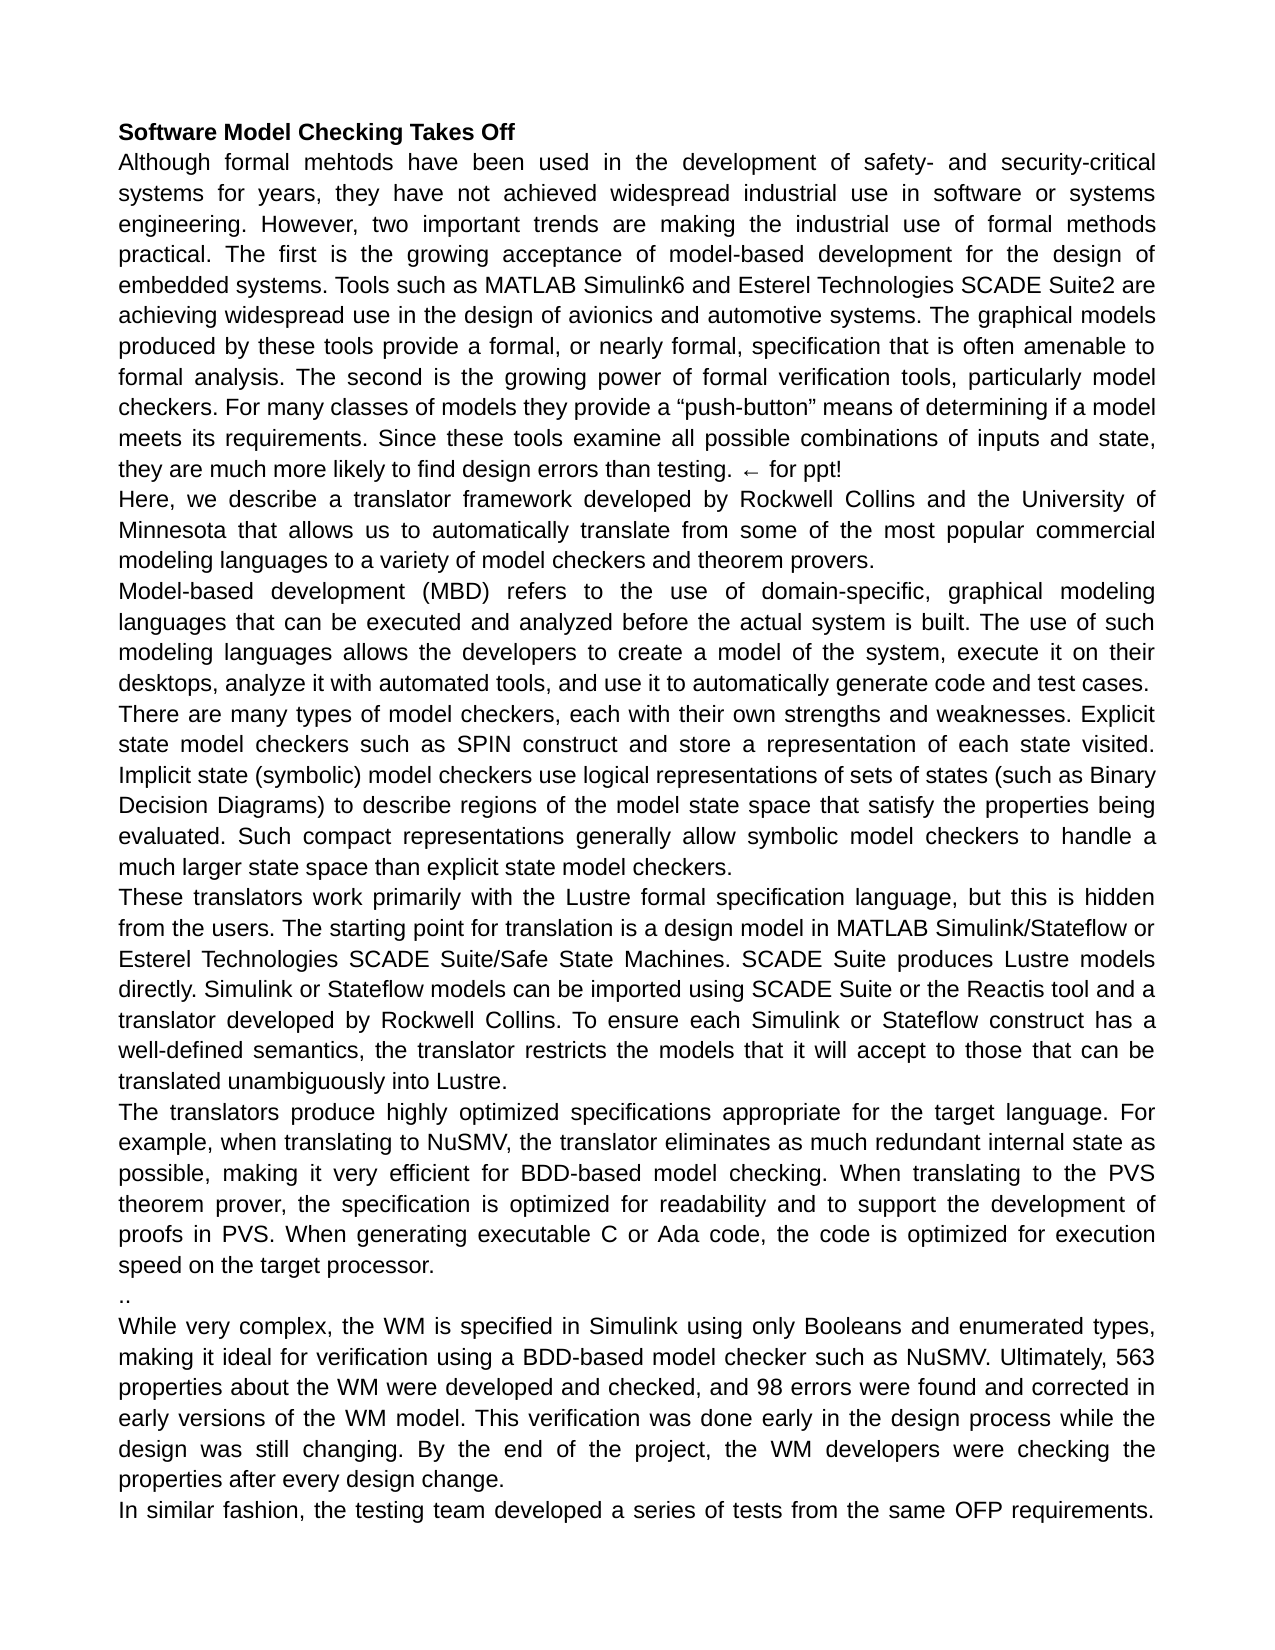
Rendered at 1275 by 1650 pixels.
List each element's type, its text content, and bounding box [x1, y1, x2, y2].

text While very complex, the WM is specified in Simulink using only Booleans and enumerated types, making it ideal for verification using a BDD-based model checker such as NuSMV. Ultimately, 563 properties about the WM were developed and checked, and 98 errors were found and corrected in early versions of the WM model. This verification was done early in the design process while the design was still changing. By the end of the project, the WM developers were checking the properties after every design change. [118, 1312, 1157, 1492]
text Here, we describe a translator framework developed by Rockwell Collins and the University of Minnesota that allows us to automatically translate from some of the most popular commercial modeling languages to a variety of model checkers and theorem provers. [118, 486, 1157, 574]
text Model-based development (MBD) refers to the use of domain-specific, graphical modeling languages that can be executed and analyzed before the actual system is built. The use of such modeling languages allows the developers to create a model of the system, execute it on their desktops, analyze it with automated tools, and use it to automatically generate code and test cases. [118, 577, 1157, 696]
text The translators produce highly optimized specifications appropriate for the target language. For example, when translating to NuSMV, the translator eliminates as much redundant internal state as possible, making it very efficient for BDD-based model checking. When translating to the PVS theorem prover, the specification is optimized for readability and to support the development of proofs in PVS. When generating executable C or Ada code, the code is optimized for execution speed on the target processor. [118, 1098, 1157, 1278]
text These translators work primarily with the Lustre formal specification language, but this is hidden from the users. The starting point for translation is a design model in MATLAB Simulink/Stateflow or Esterel Technologies SCADE Suite/Safe State Machines. SCADE Suite produces Lustre models directly. Simulink or Stateflow models can be imported using SCADE Suite or the Reactis tool and a translator developed by Rockwell Collins. To ensure each Simulink or Stateflow construct has a well-defined semantics, the translator restricts the models that it will accept to those that can be translated unambiguously into Lustre. [118, 884, 1157, 1094]
text In similar fashion, the testing team developed a series of tests from the same OFP requirements. [118, 1496, 1157, 1523]
text Software Model Checking Takes Off [118, 118, 1157, 145]
text .. [118, 1282, 1157, 1309]
text Although formal mehtods have been used in the development of safety- and security-critical systems for years, they have not achieved widespread industrial use in software or systems engineering. However, two important trends are making the industrial use of formal methods practical. The first is the growing acceptance of model-based development for the design of embedded systems. Tools such as MATLAB Simulink6 and Esterel Technologies SCADE Suite2 are achieving widespread use in the design of avionics and automotive systems. The graphical models produced by these tools provide a formal, or nearly formal, specification that is often amenable to formal analysis. The second is the growing power of formal verification tools, particularly model checkers. For many classes of models they provide a “push-button” means of determining if a model meets its requirements. Since these tools examine all possible combinations of inputs and state, they are much more likely to find design errors than testing. ← for ppt! [118, 149, 1157, 482]
text There are many types of model checkers, each with their own strengths and weaknesses. Explicit state model checkers such as SPIN construct and store a representation of each state visited. Implicit state (symbolic) model checkers use logical representations of sets of states (such as Binary Decision Diagrams) to describe regions of the model state space that satisfy the properties being evaluated. Such compact representations generally allow symbolic model checkers to handle a much larger state space than explicit state model checkers. [118, 700, 1157, 880]
